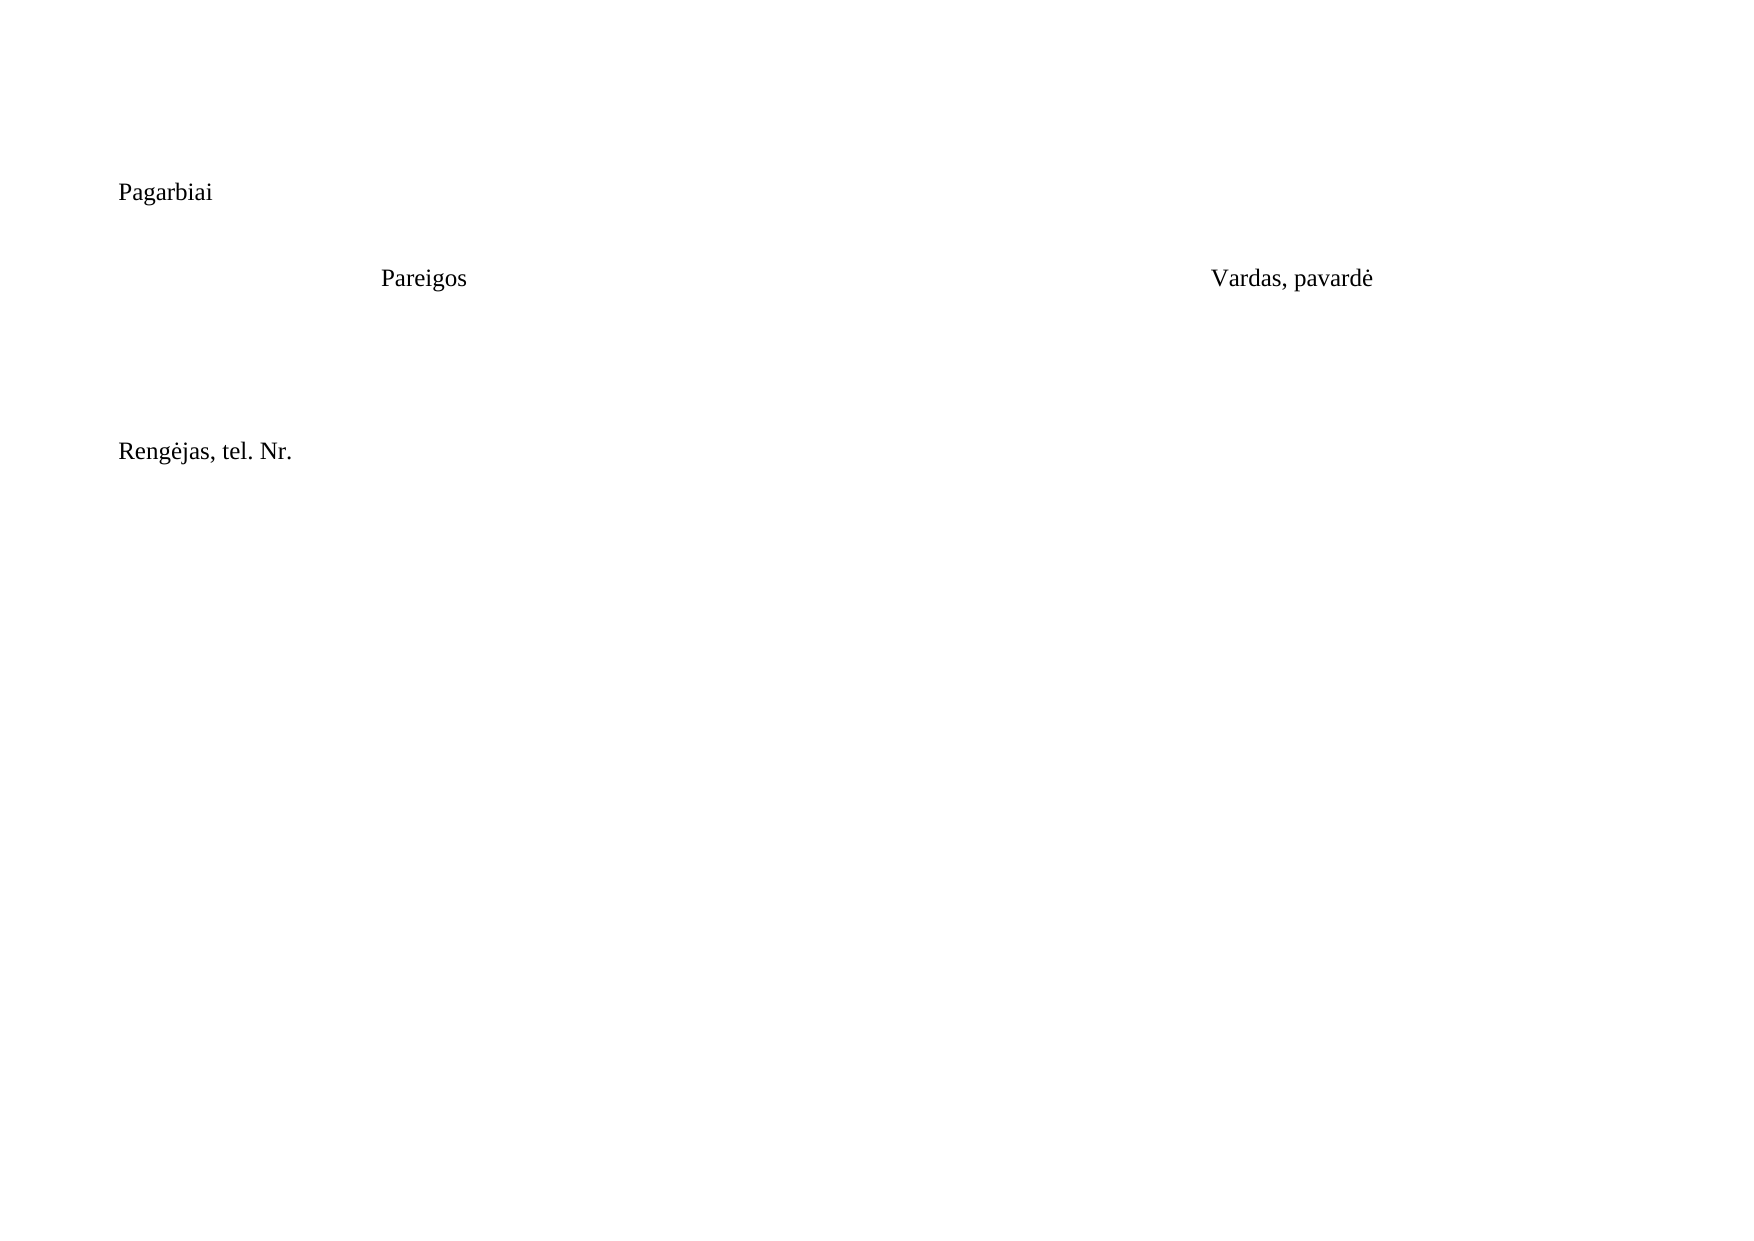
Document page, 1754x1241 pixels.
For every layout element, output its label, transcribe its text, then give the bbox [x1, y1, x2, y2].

text Rengėjas, tel. Nr. [118, 436, 1636, 465]
text Pagarbiai [118, 177, 1636, 206]
text Pareigos Vardas, pavardė [118, 263, 1636, 292]
